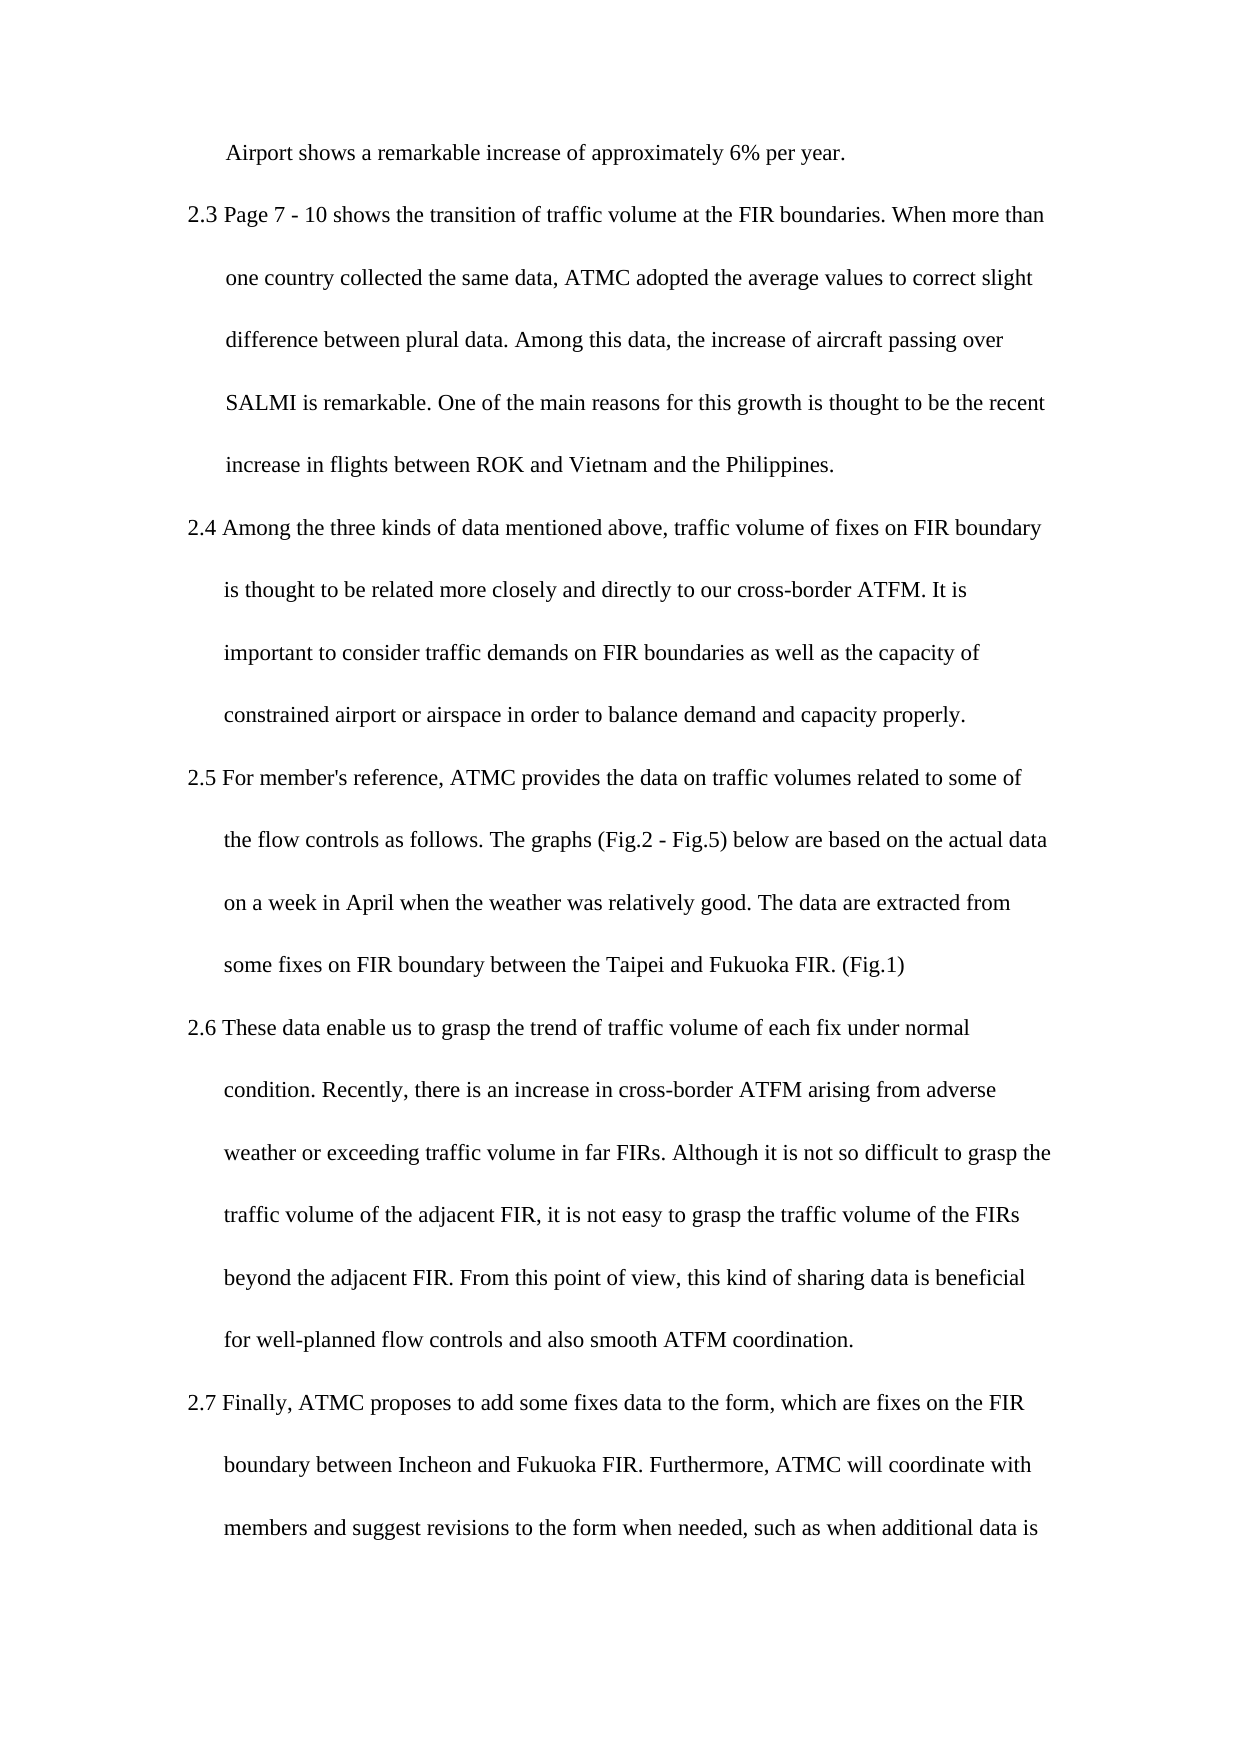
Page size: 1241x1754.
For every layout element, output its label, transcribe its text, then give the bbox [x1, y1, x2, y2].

text 2.6 These data enable us to grasp the trend of traffic volume of each fix under normal condition. Recently, there is an increase in cross-border ATFM arising from adverse weather or exceeding traffic volume in far FIRs. Although it is not so difficult to grasp the traffic volume of the adjacent FIR, it is not easy to grasp the traffic volume of the FIRs beyond the adjacent FIR. From this point of view, this kind of sharing data is beneficial for well-planned flow controls and also smooth ATFM coordination. [187, 985, 1053, 1360]
text 2.5 For member's reference, ATMC provides the data on traffic volumes related to some of the flow controls as follows. The graphs (Fig.2 - Fig.5) below are based on the actual data on a week in April when the weather was relatively good. The data are extracted from some fixes on FIR boundary between the Taipei and Fukuoka FIR. (Fig.1) [187, 735, 1053, 985]
text 2.4 Among the three kinds of data mentioned above, traffic volume of fixes on FIR boundary is thought to be related more closely and directly to our cross-border ATFM. It is important to consider traffic demands on FIR boundaries as well as the capacity of constrained airport or airspace in order to balance demand and capacity properly. [187, 485, 1053, 735]
text 2.3 Page 7 - 10 shows the transition of traffic volume at the FIR boundaries. When more than one country collected the same data, ATMC adopted the average values to correct slight difference between plural data. Among this data, the increase of aircraft passing over SALMI is remarkable. One of the main reasons for this growth is thought to be the recent increase in flights between ROK and Vietnam and the Philippines. [187, 173, 1053, 485]
text 2.7 Finally, ATMC proposes to add some fixes data to the form, which are fixes on the FIR boundary between Incheon and Fukuoka FIR. Furthermore, ATMC will coordinate with members and suggest revisions to the form when needed, such as when additional data is [187, 1360, 1053, 1548]
text Airport shows a remarkable increase of approximately 6% per year. [187, 110, 1053, 173]
